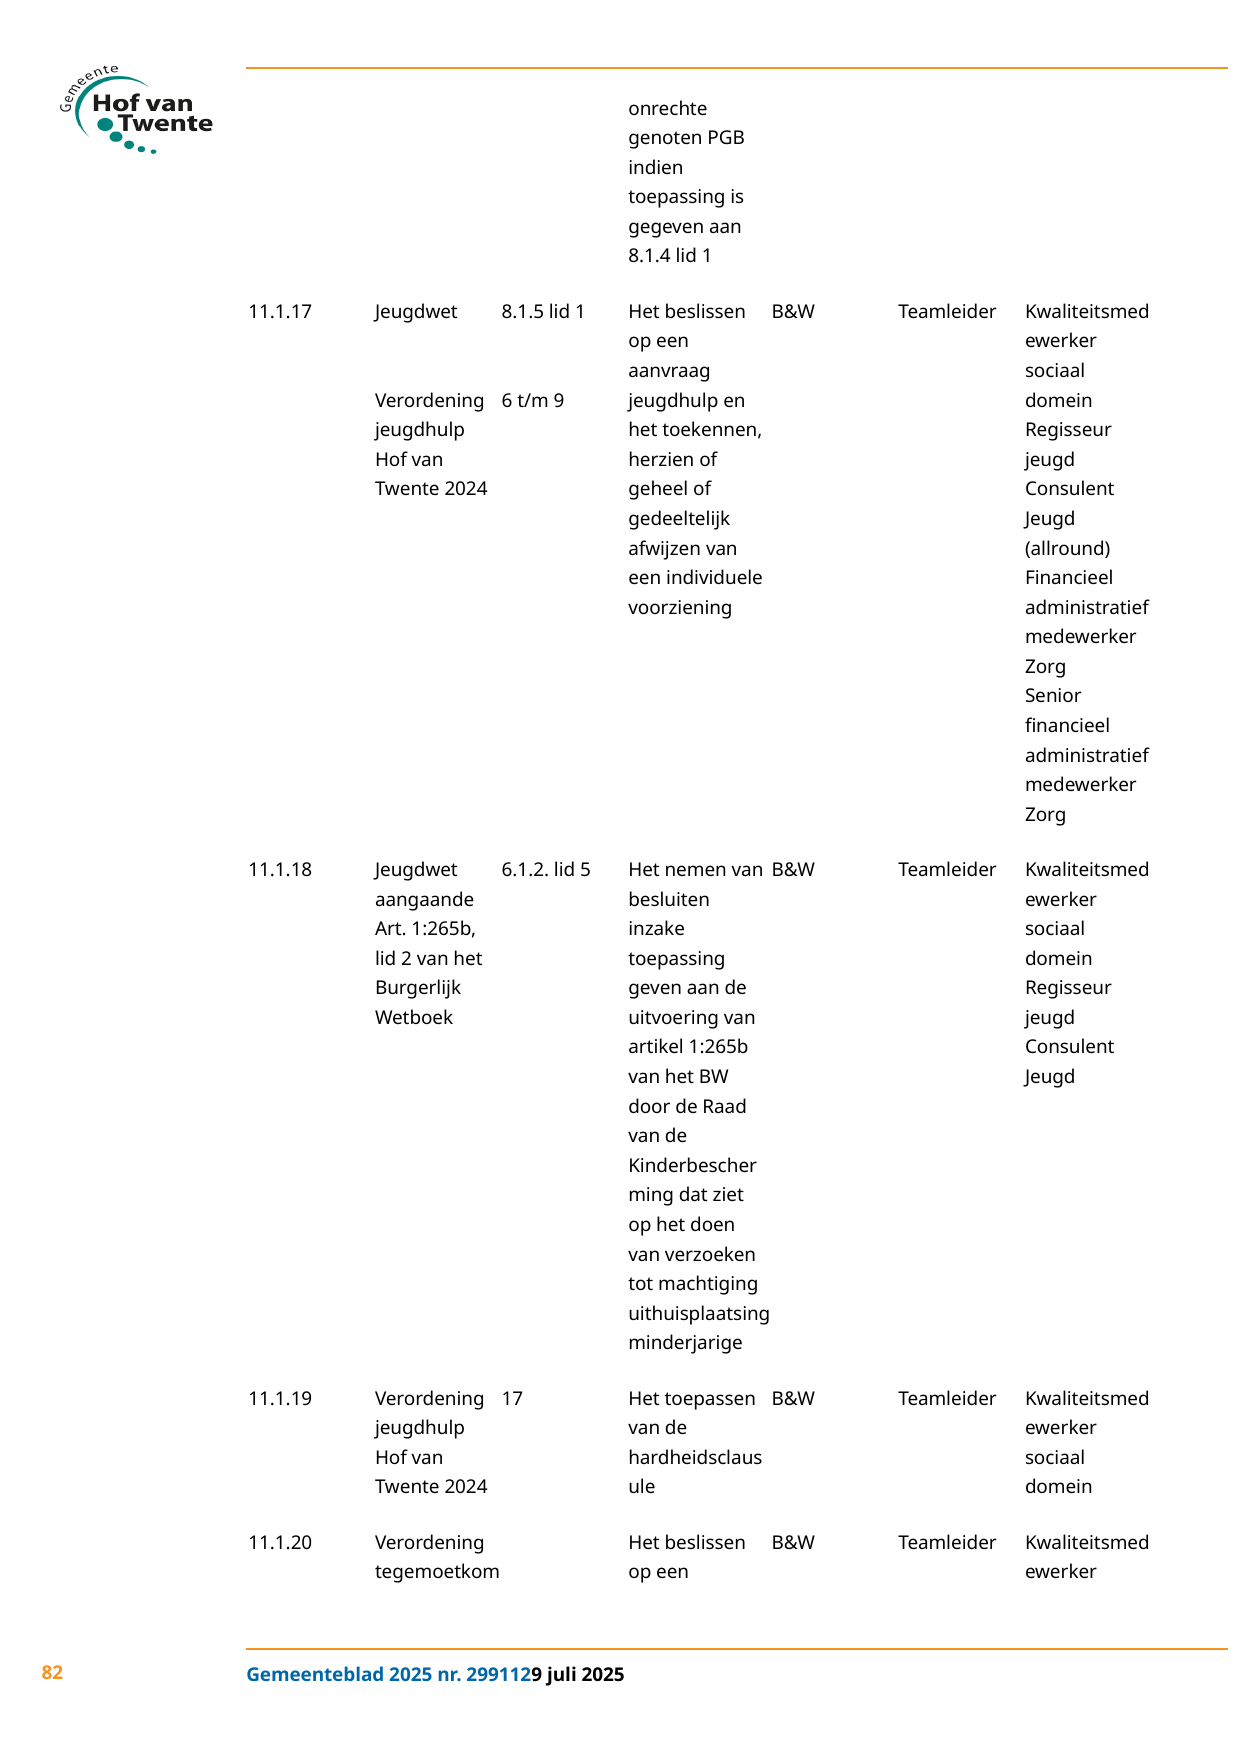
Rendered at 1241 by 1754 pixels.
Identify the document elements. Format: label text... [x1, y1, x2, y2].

table_cell [501, 1529, 628, 1584]
table_cell Kwaliteitsmedewerker sociaal domein [1025, 1385, 1152, 1529]
table_cell Verordening jeugdhulp Hof van Twente 2024 [375, 1385, 501, 1529]
table_cell Jeugdwet Verordening jeugdhulp Hof van Twente 2024 [375, 298, 501, 856]
table_cell B&W [771, 1385, 898, 1529]
table_cell Teamleider [898, 856, 1025, 1385]
table_cell [1025, 95, 1152, 298]
picture [41, 47, 231, 172]
table_cell [375, 95, 501, 298]
table_cell 11.1.17 [248, 298, 375, 856]
table_cell 17 [501, 1385, 628, 1529]
table_cell Kwaliteitsmedewerker sociaal domein Regisseur jeugd Consulent Jeugd [1025, 856, 1152, 1385]
table_cell 8.1.5 lid 1 6 t/m 9 [501, 298, 628, 856]
table_cell 11.1.18 [248, 856, 375, 1385]
table_cell Jeugdwet aangaande Art. 1:265b, lid 2 van het Burgerlijk Wetboek [375, 856, 501, 1385]
table_cell 11.1.19 [248, 1385, 375, 1529]
table_cell Teamleider [898, 1529, 1025, 1584]
table_cell [248, 95, 375, 298]
table_cell 6.1.2. lid 5 [501, 856, 628, 1385]
table_cell Kwaliteitsmedewerker [1025, 1529, 1152, 1584]
table_cell Het beslissen op een aanvraag jeugdhulp en het toekennen, herzien of geheel of gedeeltelijk afwijzen van een individuele voorziening [628, 298, 771, 856]
table_cell [771, 95, 898, 298]
table_cell Teamleider [898, 298, 1025, 856]
table_cell Het toepassen van de hardheidsclausule [628, 1385, 771, 1529]
table_cell [501, 95, 628, 298]
table_cell 11.1.20 [248, 1529, 375, 1584]
table_cell Teamleider [898, 1385, 1025, 1529]
table_cell Verordening tegemoetkom [375, 1529, 501, 1584]
table_cell B&W [771, 1529, 898, 1584]
table_cell onrechte genoten PGB indien toepassing is gegeven aan 8.1.4 lid 1 [628, 95, 771, 298]
table_cell B&W [771, 298, 898, 856]
table_cell Het nemen van besluiten inzake toepassing geven aan de uitvoering van artikel 1:265b van het BW door de Raad van de Kinderbescherming dat ziet op het doen van verzoeken tot machtiging uithuisplaatsing minderjarige [628, 856, 771, 1385]
table_cell B&W [771, 856, 898, 1385]
table_cell [898, 95, 1025, 298]
table_cell Kwaliteitsmedewerker sociaal domein Regisseur jeugd Consulent Jeugd (allround) Financieel administratief medewerker Zorg Senior financieel administratief medewerker Zorg [1025, 298, 1152, 856]
table_cell Het beslissen op een [628, 1529, 771, 1584]
